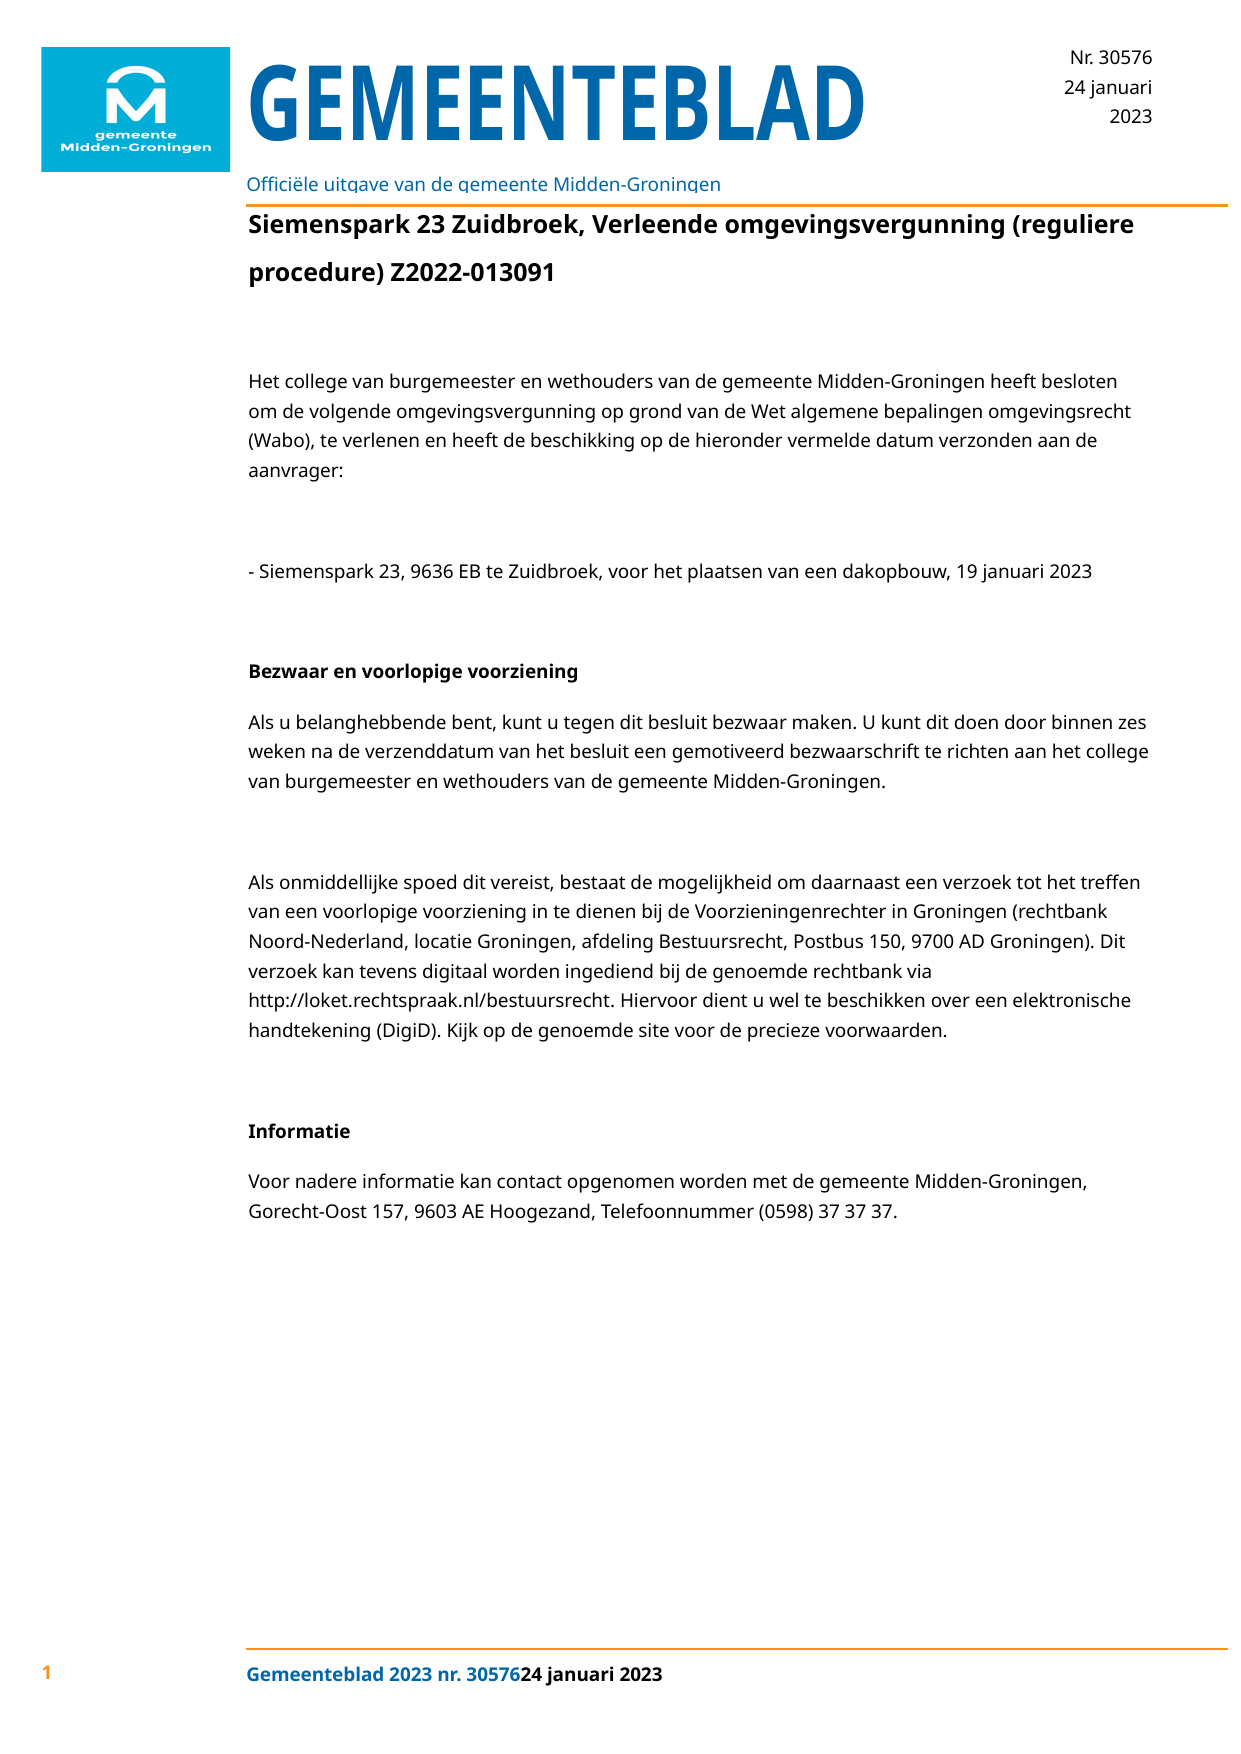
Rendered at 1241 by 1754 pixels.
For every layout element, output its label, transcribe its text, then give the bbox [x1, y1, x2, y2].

text Informatie [248, 1118, 1152, 1144]
picture [184, 146, 190, 153]
picture [107, 89, 165, 122]
text Als onmiddellijke spoed dit vereist, bestaat de mogelijkheid om daarnaast een verzoek tot het treffen van een voorlopige voorziening in te dienen bij de Voorzieningenrechter in Groningen (rechtbank Noord-Nederland, locatie Groningen, afdeling Bestuursrecht, Postbus 150, 9700 AD Groningen). Dit verzoek kan tevens digitaal worden ingediend bij de genoemde rechtbank via http://loket.rechtspraak.nl/bestuursrecht. Hiervoor dient u wel te beschikken over een elektronische handtekening (DigiD). Kijk op de genoemde site voor de precieze voorwaarden. [248, 869, 1152, 1043]
text Voor nadere informatie kan contact opgenomen worden met de gemeente Midden-Groningen, Gorecht-Oost 157, 9603 AE Hoogezand, Telefoonnummer (0598) 37 37 37. [248, 1168, 1152, 1224]
text - Siemenspark 23, 9636 EB te Zuidbroek, voor het plaatsen van een dakopbouw, 19 januari 2023 [248, 558, 1152, 584]
text Het college van burgemeester en wethouders van de gemeente Midden-Groningen heeft besloten om de volgende omgevingsvergunning op grond van de Wet algemene bepalingen omgevingsrecht (Wabo), te verlenen en heeft de beschikking op de hieronder vermelde datum verzonden aan de aanvrager: [248, 368, 1152, 483]
text Siemenspark 23 Zuidbroek, Verleende omgevingsvergunning (reguliere procedure) Z2022-013091 [248, 207, 1152, 288]
text Bezwaar en voorlopige voorziening [248, 659, 1152, 684]
text Als u belanghebbende bent, kunt u tegen dit besluit bezwaar maken. U kunt dit doen door binnen zes weken na de verzenddatum van het besluit een gemotiveerd bezwaarschrift te richten aan het college van burgemeester en wethouders van de gemeente Midden-Groningen. [248, 709, 1152, 794]
picture [108, 66, 164, 82]
